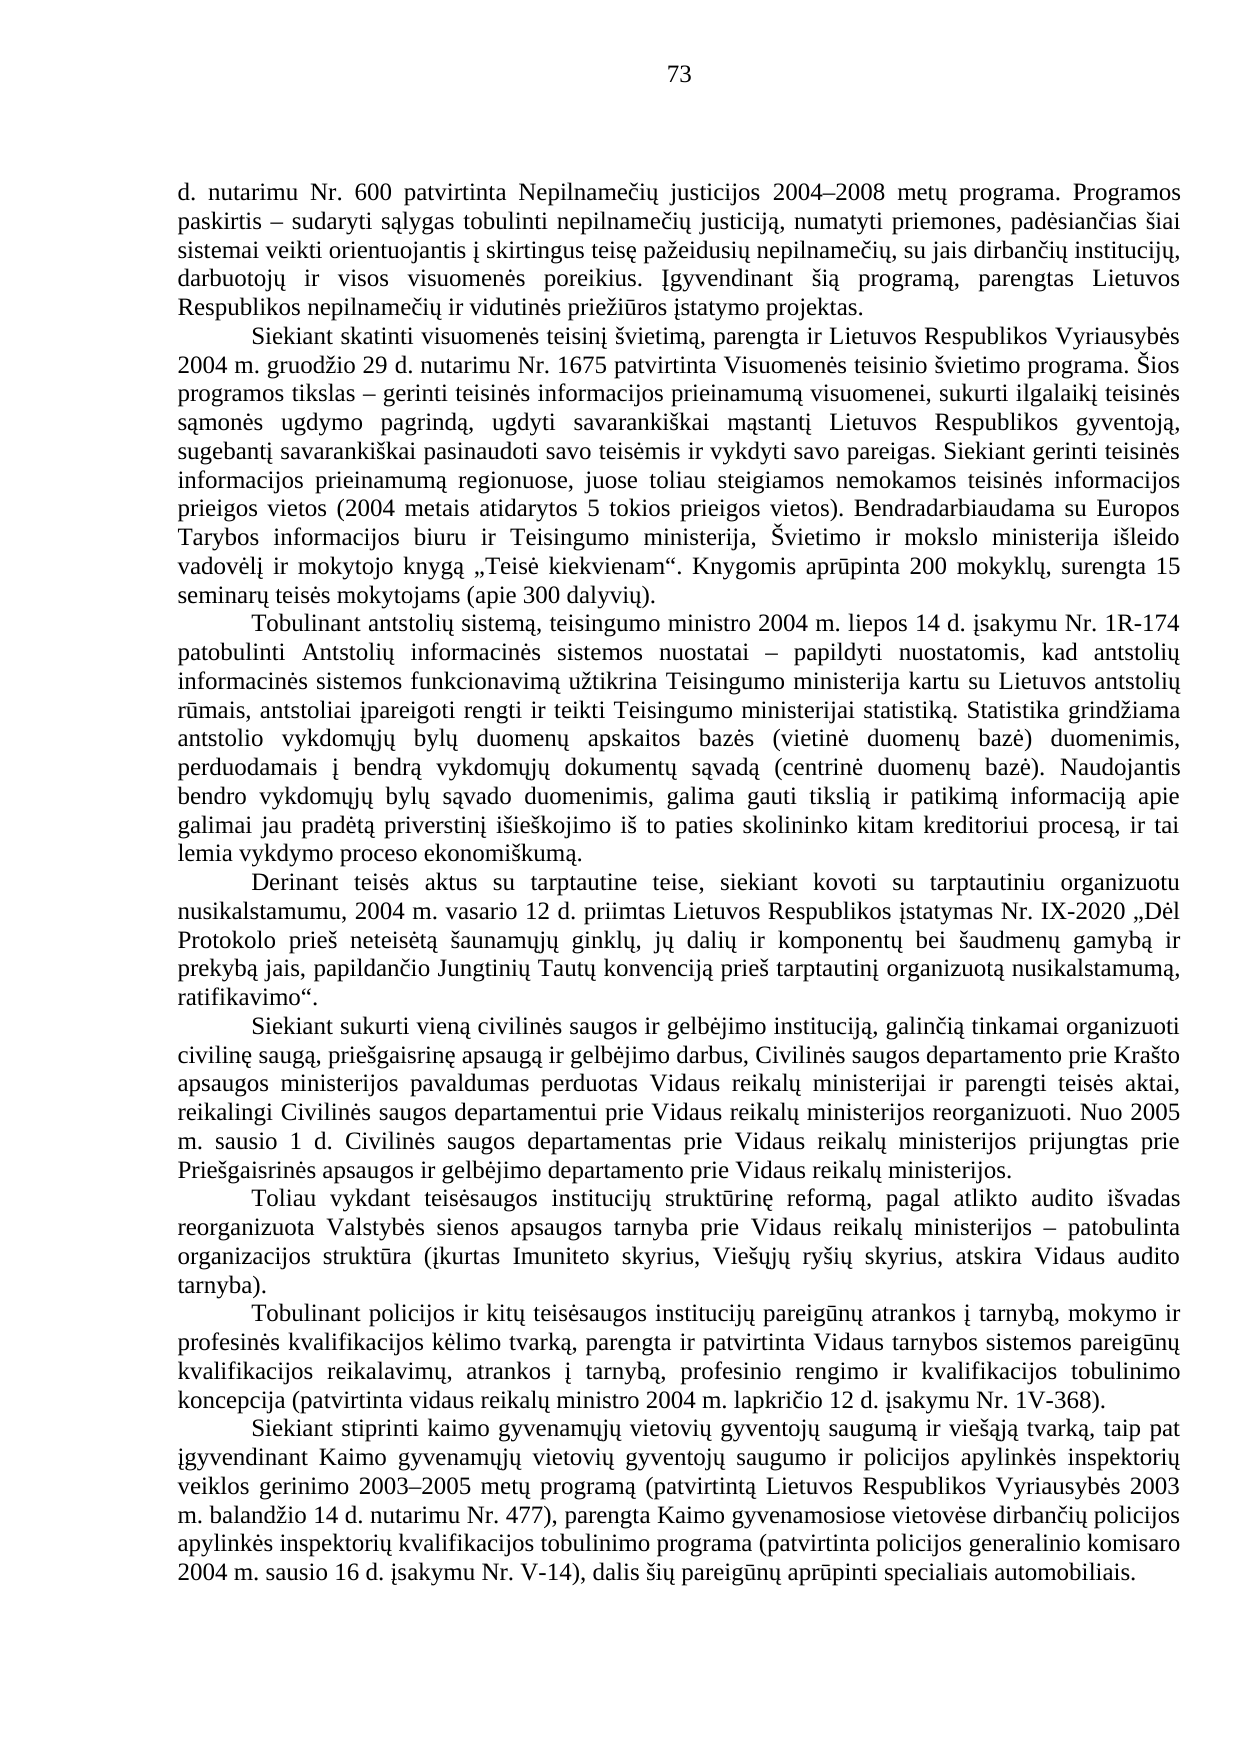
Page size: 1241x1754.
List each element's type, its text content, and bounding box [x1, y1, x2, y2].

text Derinant teisės aktus su tarptautine teise, siekiant kovoti su tarptautiniu organizuotu nusikalstamumu, 2004 m. vasario 12 d. priimtas Lietuvos Respublikos įstatymas Nr. IX-2020 „Dėl Protokolo prieš neteisėtą šaunamųjų ginklų, jų dalių ir komponentų bei šaudmenų gamybą ir prekybą jais, papildančio Jungtinių Tautų konvenciją prieš tarptautinį organizuotą nusikalstamumą, ratifikavimo“. [177, 867, 1181, 1011]
text d. nutarimu Nr. 600 patvirtinta Nepilnamečių justicijos 2004–2008 metų programa. Programos paskirtis – sudaryti sąlygas tobulinti nepilnamečių justiciją, numatyti priemones, padėsiančias šiai sistemai veikti orientuojantis į skirtingus teisę pažeidusių nepilnamečių, su jais dirbančių institucijų, darbuotojų ir visos visuomenės poreikius. Įgyvendinant šią programą, parengtas Lietuvos Respublikos nepilnamečių ir vidutinės priežiūros įstatymo projektas. [177, 177, 1181, 321]
text Siekiant skatinti visuomenės teisinį švietimą, parengta ir Lietuvos Respublikos Vyriausybės 2004 m. gruodžio 29 d. nutarimu Nr. 1675 patvirtinta Visuomenės teisinio švietimo programa. Šios programos tikslas – gerinti teisinės informacijos prieinamumą visuomenei, sukurti ilgalaikį teisinės sąmonės ugdymo pagrindą, ugdyti savarankiškai mąstantį Lietuvos Respublikos gyventoją, sugebantį savarankiškai pasinaudoti savo teisėmis ir vykdyti savo pareigas. Siekiant gerinti teisinės informacijos prieinamumą regionuose, juose toliau steigiamos nemokamos teisinės informacijos prieigos vietos (2004 metais atidarytos 5 tokios prieigos vietos). Bendradarbiaudama su Europos Tarybos informacijos biuru ir Teisingumo ministerija, Švietimo ir mokslo ministerija išleido vadovėlį ir mokytojo knygą „Teisė kiekvienam“. Knygomis aprūpinta 200 mokyklų, surengta 15 seminarų teisės mokytojams (apie 300 dalyvių). [177, 321, 1181, 608]
text Siekiant stiprinti kaimo gyvenamųjų vietovių gyventojų saugumą ir viešąją tvarką, taip pat įgyvendinant Kaimo gyvenamųjų vietovių gyventojų saugumo ir policijos apylinkės inspektorių veiklos gerinimo 2003–2005 metų programą (patvirtintą Lietuvos Respublikos Vyriausybės 2003 m. balandžio 14 d. nutarimu Nr. 477), parengta Kaimo gyvenamosiose vietovėse dirbančių policijos apylinkės inspektorių kvalifikacijos tobulinimo programa (patvirtinta policijos generalinio komisaro 2004 m. sausio 16 d. įsakymu Nr. V-14), dalis šių pareigūnų aprūpinti specialiais automobiliais. [177, 1413, 1181, 1586]
text Toliau vykdant teisėsaugos institucijų struktūrinę reformą, pagal atlikto audito išvadas reorganizuota Valstybės sienos apsaugos tarnyba prie Vidaus reikalų ministerijos – patobulinta organizacijos struktūra (įkurtas Imuniteto skyrius, Viešųjų ryšių skyrius, atskira Vidaus audito tarnyba). [177, 1183, 1181, 1298]
text Tobulinant antstolių sistemą, teisingumo ministro 2004 m. liepos 14 d. įsakymu Nr. 1R-174 patobulinti Antstolių informacinės sistemos nuostatai – papildyti nuostatomis, kad antstolių informacinės sistemos funkcionavimą užtikrina Teisingumo ministerija kartu su Lietuvos antstolių rūmais, antstoliai įpareigoti rengti ir teikti Teisingumo ministerijai statistiką. Statistika grindžiama antstolio vykdomųjų bylų duomenų apskaitos bazės (vietinė duomenų bazė) duomenimis, perduodamais į bendrą vykdomųjų dokumentų sąvadą (centrinė duomenų bazė). Naudojantis bendro vykdomųjų bylų sąvado duomenimis, galima gauti tikslią ir patikimą informaciją apie galimai jau pradėtą priverstinį išieškojimo iš to paties skolininko kitam kreditoriui procesą, ir tai lemia vykdymo proceso ekonomiškumą. [177, 608, 1181, 867]
text Tobulinant policijos ir kitų teisėsaugos institucijų pareigūnų atrankos į tarnybą, mokymo ir profesinės kvalifikacijos kėlimo tvarką, parengta ir patvirtinta Vidaus tarnybos sistemos pareigūnų kvalifikacijos reikalavimų, atrankos į tarnybą, profesinio rengimo ir kvalifikacijos tobulinimo koncepcija (patvirtinta vidaus reikalų ministro 2004 m. lapkričio 12 d. įsakymu Nr. 1V-368). [177, 1298, 1181, 1413]
text Siekiant sukurti vieną civilinės saugos ir gelbėjimo instituciją, galinčią tinkamai organizuoti civilinę saugą, priešgaisrinę apsaugą ir gelbėjimo darbus, Civilinės saugos departamento prie Krašto apsaugos ministerijos pavaldumas perduotas Vidaus reikalų ministerijai ir parengti teisės aktai, reikalingi Civilinės saugos departamentui prie Vidaus reikalų ministerijos reorganizuoti. Nuo 2005 m. sausio 1 d. Civilinės saugos departamentas prie Vidaus reikalų ministerijos prijungtas prie Priešgaisrinės apsaugos ir gelbėjimo departamento prie Vidaus reikalų ministerijos. [177, 1011, 1181, 1183]
